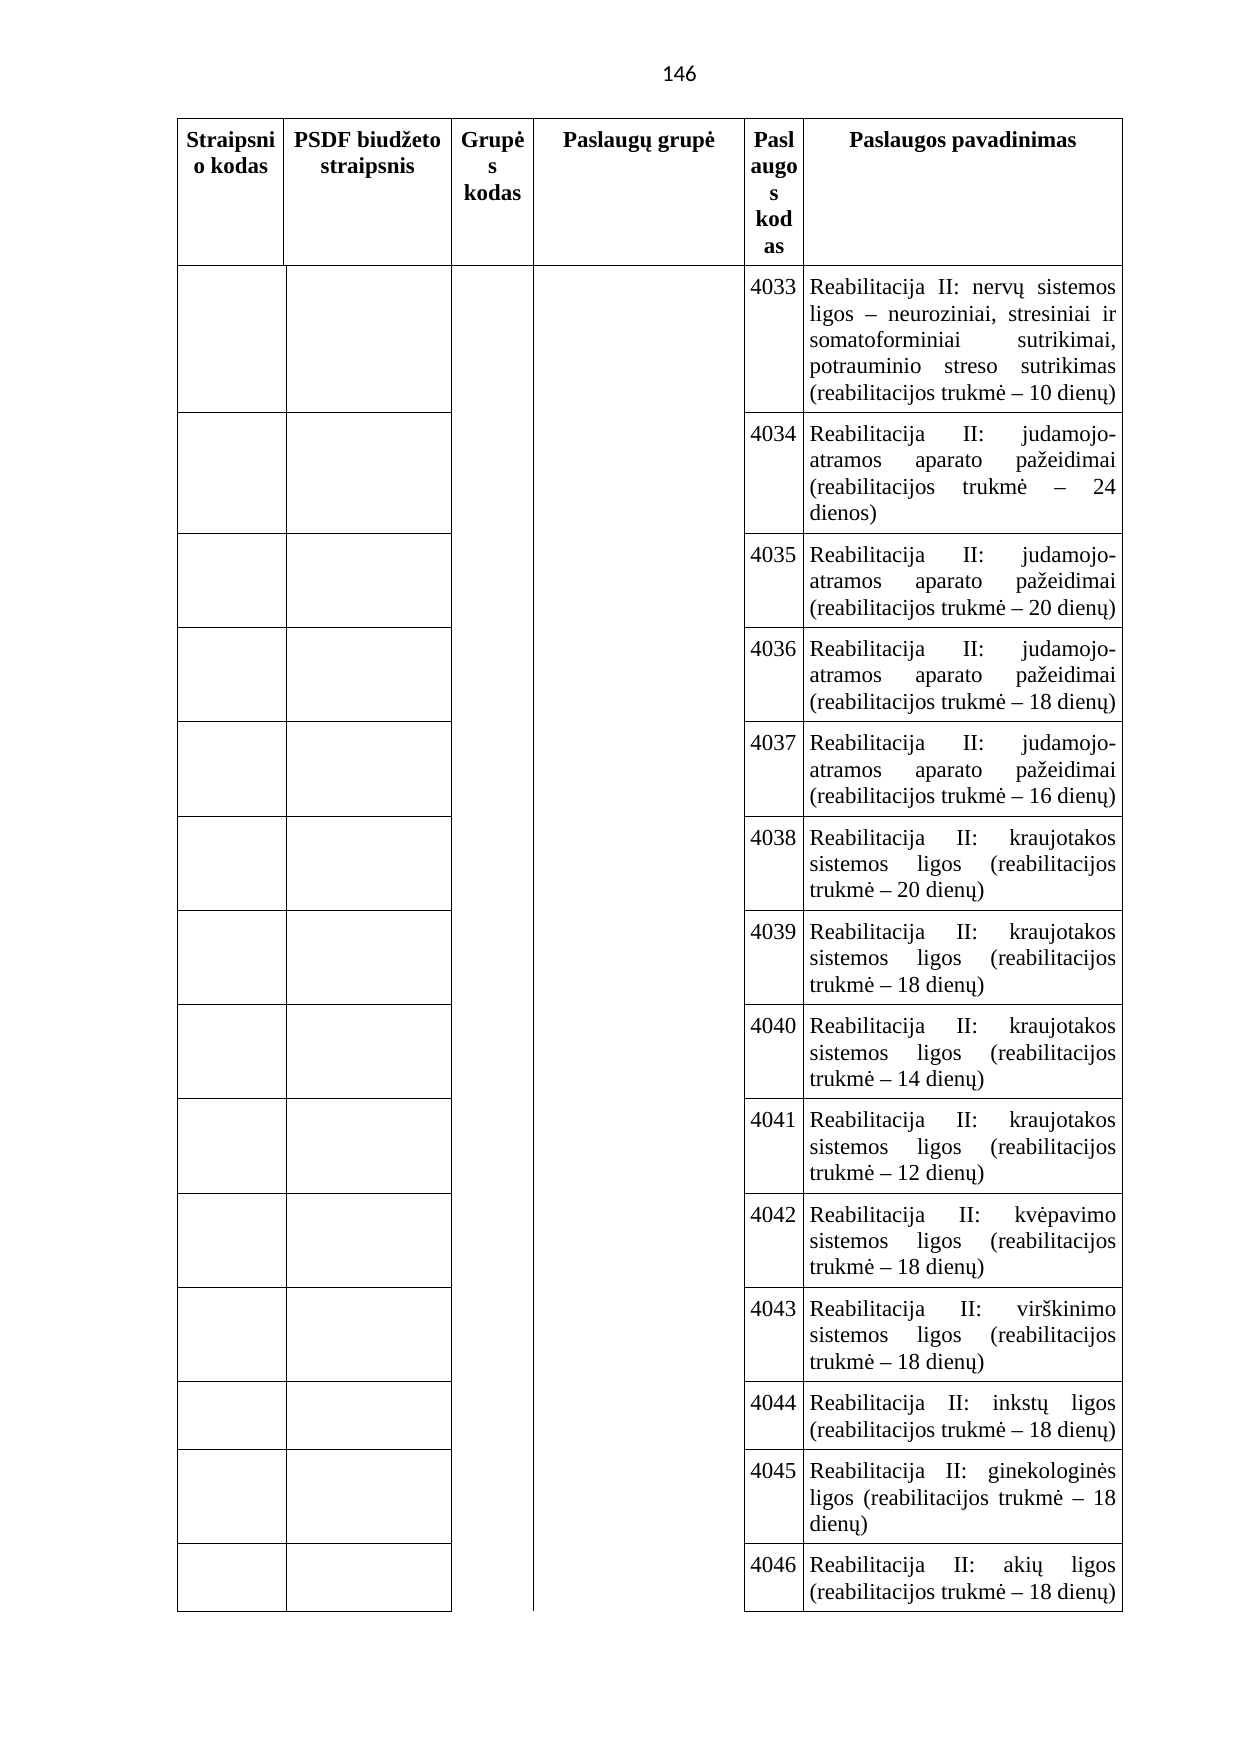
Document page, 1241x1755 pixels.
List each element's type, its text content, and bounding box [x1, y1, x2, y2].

table_cell [178, 1194, 286, 1287]
table_cell [287, 1005, 451, 1098]
table_cell [287, 534, 451, 627]
table_cell [178, 413, 286, 533]
table_cell [534, 1381, 744, 1449]
table_cell [452, 1287, 533, 1381]
table_cell [452, 1004, 533, 1098]
table_cell [534, 627, 744, 721]
table_cell [178, 722, 286, 816]
table_cell 4043 [745, 1288, 803, 1381]
table_header Grupės kodas [452, 119, 533, 265]
table_cell [452, 533, 533, 627]
table_cell 4040 [745, 1005, 803, 1098]
table_header Paslaugos pavadinimas [804, 119, 1122, 265]
table_cell [178, 1544, 286, 1611]
table_cell [534, 533, 744, 627]
table_cell [534, 721, 744, 816]
table_cell [452, 1543, 533, 1611]
table_cell 4035 [745, 534, 803, 627]
table_cell [178, 817, 286, 910]
table_header Paslaugos kodas [745, 119, 803, 265]
table_cell Reabilitacija II: virškinimo sistemos ligos (reabilitacijos trukmė – 18 dienų) [804, 1288, 1122, 1381]
table_cell [534, 1449, 744, 1543]
table_cell Reabilitacija II: kraujotakos sistemos ligos (reabilitacijos trukmė – 20 dienų) [804, 817, 1122, 910]
table_cell 4033 [745, 266, 803, 412]
table_cell 4042 [745, 1194, 803, 1287]
table_cell 4034 [745, 413, 803, 533]
table_cell [534, 1287, 744, 1381]
table_cell [287, 628, 451, 721]
table_cell [452, 816, 533, 910]
table_cell [178, 534, 286, 627]
table_cell Reabilitacija II: judamojo-atramos aparato pažeidimai (reabilitacijos trukmė – 20 dienų) [804, 534, 1122, 627]
table_cell 4045 [745, 1450, 803, 1543]
table_cell [287, 1382, 451, 1449]
table_cell [452, 1098, 533, 1193]
table_cell [178, 1450, 286, 1543]
table_cell 4039 [745, 911, 803, 1004]
table_cell Reabilitacija II: judamojo-atramos aparato pažeidimai (reabilitacijos trukmė – 16 dienų) [804, 722, 1122, 816]
table_cell [178, 1005, 286, 1098]
table_cell [287, 1099, 451, 1193]
table_cell [452, 1449, 533, 1543]
table_cell [287, 911, 451, 1004]
table_cell [452, 1193, 533, 1287]
table_cell 4038 [745, 817, 803, 910]
table_cell [287, 817, 451, 910]
table_cell [287, 1194, 451, 1287]
table_cell [534, 1193, 744, 1287]
table_cell [534, 910, 744, 1004]
table_cell [287, 413, 451, 533]
table_cell [452, 721, 533, 816]
table_cell [452, 627, 533, 721]
table_cell 4036 [745, 628, 803, 721]
table_cell Reabilitacija II: judamojo-atramos aparato pažeidimai (reabilitacijos trukmė – 18 dienų) [804, 628, 1122, 721]
table_cell Reabilitacija II: kraujotakos sistemos ligos (reabilitacijos trukmė – 14 dienų) [804, 1005, 1122, 1098]
table_cell 4037 [745, 722, 803, 816]
table_cell [452, 910, 533, 1004]
table_header Paslaugų grupė [534, 119, 744, 265]
table_cell Reabilitacija II: inkstų ligos (reabilitacijos trukmė – 18 dienų) [804, 1382, 1122, 1449]
table_cell 4041 [745, 1099, 803, 1193]
table_cell [452, 1381, 533, 1449]
table_cell [287, 1544, 451, 1611]
table_cell [534, 412, 744, 533]
table_header Straipsnio kodas [178, 119, 283, 265]
table_cell [452, 266, 533, 412]
table_cell [178, 1288, 286, 1381]
table_cell [287, 266, 451, 412]
table_cell Reabilitacija II: akių ligos (reabilitacijos trukmė – 18 dienų) [804, 1544, 1122, 1611]
table_cell [287, 1450, 451, 1543]
table_cell Reabilitacija II: ginekologinės ligos (reabilitacijos trukmė – 18 dienų) [804, 1450, 1122, 1543]
table_cell [287, 1288, 451, 1381]
table_cell [534, 816, 744, 910]
table_cell [534, 266, 744, 412]
table_cell Reabilitacija II: kvėpavimo sistemos ligos (reabilitacijos trukmė – 18 dienų) [804, 1194, 1122, 1287]
table_cell [287, 722, 451, 816]
table_cell Reabilitacija II: kraujotakos sistemos ligos (reabilitacijos trukmė – 12 dienų) [804, 1099, 1122, 1193]
table_cell Reabilitacija II: kraujotakos sistemos ligos (reabilitacijos trukmė – 18 dienų) [804, 911, 1122, 1004]
table_cell [534, 1098, 744, 1193]
table_cell [178, 911, 286, 1004]
table_cell [452, 412, 533, 533]
table_cell [534, 1004, 744, 1098]
table_cell [178, 1382, 286, 1449]
table_cell Reabilitacija II: nervų sistemos ligos – neuroziniai, stresiniai ir somatoforminiai sutrikimai, potrauminio streso sutrikimas (reabilitacijos trukmė – 10 dienų) [804, 266, 1122, 412]
table_cell [534, 1543, 744, 1611]
table_header PSDF biudžeto straipsnis [284, 119, 451, 265]
table_cell Reabilitacija II: judamojo-atramos aparato pažeidimai (reabilitacijos trukmė – 24 dienos) [804, 413, 1122, 533]
table_cell 4046 [745, 1544, 803, 1611]
table_cell [178, 628, 286, 721]
table_cell [178, 266, 286, 412]
table_cell [178, 1099, 286, 1193]
table_cell 4044 [745, 1382, 803, 1449]
